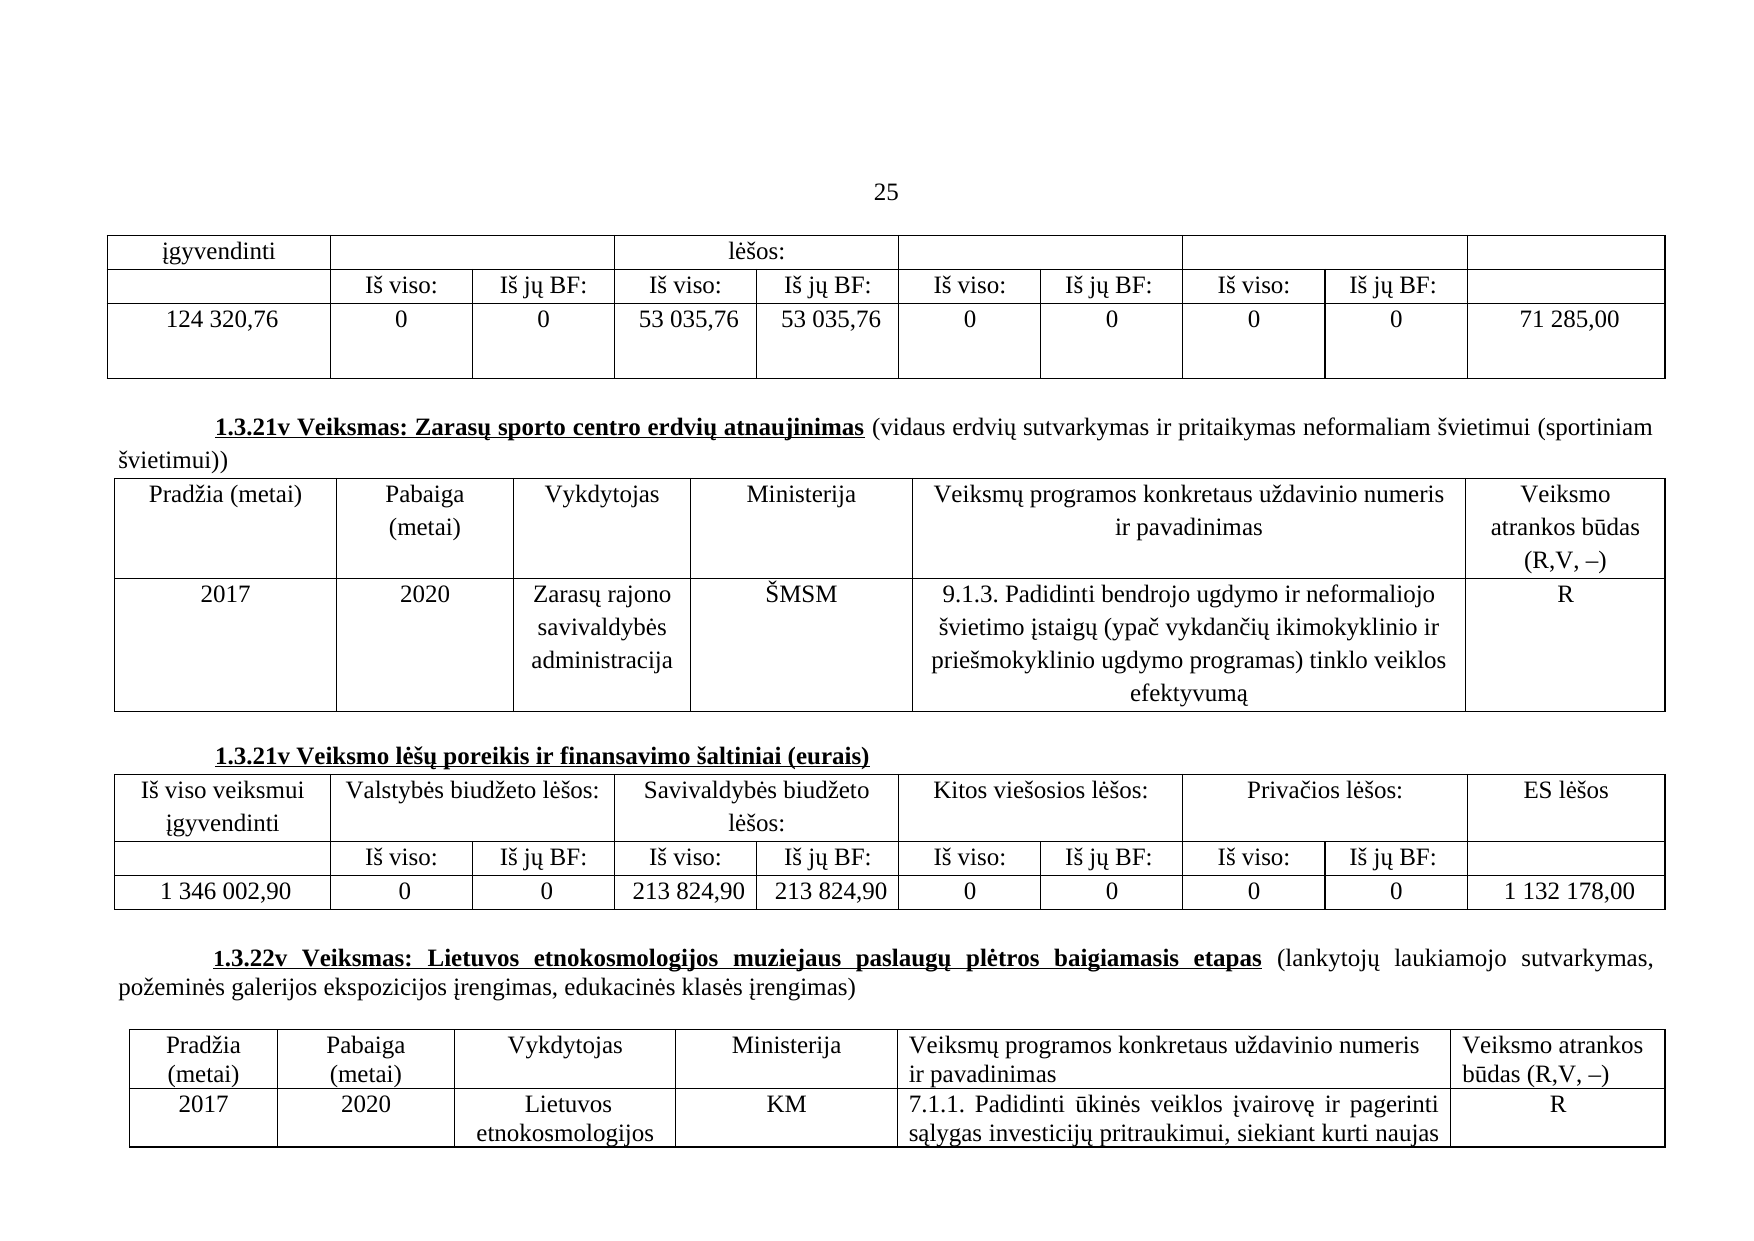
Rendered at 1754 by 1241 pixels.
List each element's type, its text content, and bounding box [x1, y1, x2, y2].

table_cell Iš jų BF: [757, 270, 898, 303]
text 1.3.21v Veiksmas: Zarasų sporto centro erdvių atnaujinimas (vidaus erdvių sutvarkymas ir pritaikymas neformaliam švietimui (sportiniam švietimui)) [118, 412, 1654, 473]
table_header Veiksmų programos konkretaus uždavinio numeris ir pavadinimas [898, 1030, 1450, 1088]
table_cell [115, 842, 330, 875]
table_cell [108, 270, 330, 303]
table_cell 0 [1183, 304, 1324, 378]
table_cell Iš jų BF: [473, 842, 614, 875]
table_header Pradžia (metai) [115, 479, 336, 578]
table_cell 0 [331, 304, 472, 378]
table_cell Iš jų BF: [1326, 842, 1467, 875]
table_cell 0 [899, 304, 1040, 378]
table_cell Iš viso: [1183, 270, 1324, 303]
table_cell 1 132 178,00 [1468, 876, 1664, 909]
table_cell 1 346 002,90 [115, 876, 330, 909]
table_cell Iš viso: [615, 270, 756, 303]
table_cell 0 [1183, 876, 1324, 909]
table_cell Iš viso: [615, 842, 756, 875]
table_cell 0 [1326, 304, 1467, 378]
table_cell Iš jų BF: [757, 842, 898, 875]
table_header Ministerija [676, 1030, 897, 1088]
table_header Veiksmų programos konkretaus uždavinio numeris ir pavadinimas [913, 479, 1465, 578]
table_cell ŠMSM [691, 579, 912, 711]
table_cell Iš viso: [899, 270, 1040, 303]
table_header Pabaiga (metai) [278, 1030, 454, 1088]
table_cell 0 [331, 876, 472, 909]
table_header Privačios lėšos: [1183, 775, 1467, 841]
table_header lėšos: [615, 236, 898, 269]
table_cell 53 035,76 [757, 304, 898, 378]
table_cell 2017 [130, 1089, 277, 1146]
table_cell 124 320,76 [108, 304, 330, 378]
table_cell 0 [1041, 876, 1182, 909]
table_header Valstybės biudžeto lėšos: [331, 775, 614, 841]
table_cell Iš jų BF: [473, 270, 614, 303]
table_cell Zarasų rajono savivaldybės administracija [514, 579, 690, 711]
table_cell Iš viso: [899, 842, 1040, 875]
text 1.3.21v Veiksmo lėšų poreikis ir finansavimo šaltiniai (eurais) [118, 741, 1654, 769]
table_header Ministerija [691, 479, 912, 578]
table_cell Iš jų BF: [1041, 842, 1182, 875]
table_cell 0 [1326, 876, 1467, 909]
table_cell R [1466, 579, 1664, 711]
table_header Pabaiga (metai) [337, 479, 513, 578]
table_cell 53 035,76 [615, 304, 756, 378]
table_header Kitos viešosios lėšos: [899, 775, 1182, 841]
text 1.3.22v Veiksmas: Lietuvos etnokosmologijos muziejaus paslaugų plėtros baigiamasis etapas (lankytojų laukiamojo sutvarkymas, požeminės galerijos ekspozicijos įrengimas, edukacinės klasės įrengimas) [118, 943, 1654, 1001]
table_cell R [1451, 1089, 1664, 1146]
table_header [1468, 236, 1664, 269]
table_header Veiksmo atrankos būdas (R,V, –) [1466, 479, 1664, 578]
table_cell Iš jų BF: [1041, 270, 1182, 303]
table_header Vykdytojas [514, 479, 690, 578]
table_cell 0 [1041, 304, 1182, 378]
table_cell Lietuvos etnokosmologijos [455, 1089, 675, 1146]
table_cell 213 824,90 [757, 876, 898, 909]
table_header Pradžia (metai) [130, 1030, 277, 1088]
table_cell 2020 [337, 579, 513, 711]
table_header Vykdytojas [455, 1030, 675, 1088]
table_cell 2020 [278, 1089, 454, 1146]
table_cell [1468, 842, 1664, 875]
table_cell 71 285,00 [1468, 304, 1664, 378]
table_header Savivaldybės biudžeto lėšos: [615, 775, 898, 841]
table_header [899, 236, 1182, 269]
table_cell 7.1.1. Padidinti ūkinės veiklos įvairovę ir pagerinti sąlygas investicijų pritraukimui, siekiant kurti naujas [898, 1089, 1450, 1146]
table_header Iš viso veiksmui įgyvendinti [115, 775, 330, 841]
table_cell Iš viso: [331, 270, 472, 303]
table_cell Iš viso: [331, 842, 472, 875]
table_header [331, 236, 614, 269]
table_cell 213 824,90 [615, 876, 756, 909]
table_cell 9.1.3. Padidinti bendrojo ugdymo ir neformaliojo švietimo įstaigų (ypač vykdančių ikimokyklinio ir priešmokyklinio ugdymo programas) tinklo veiklos efektyvumą [913, 579, 1465, 711]
table_header įgyvendinti [108, 236, 330, 269]
table_header Veiksmo atrankos būdas (R,V, –) [1451, 1030, 1664, 1088]
table_cell [1468, 270, 1664, 303]
table_cell Iš jų BF: [1326, 270, 1467, 303]
table_cell KM [676, 1089, 897, 1146]
table_header [1183, 236, 1467, 269]
table_cell 0 [473, 304, 614, 378]
table_cell Iš viso: [1183, 842, 1324, 875]
table_header ES lėšos [1468, 775, 1664, 841]
table_cell 0 [899, 876, 1040, 909]
table_cell 0 [473, 876, 614, 909]
table_cell 2017 [115, 579, 336, 711]
